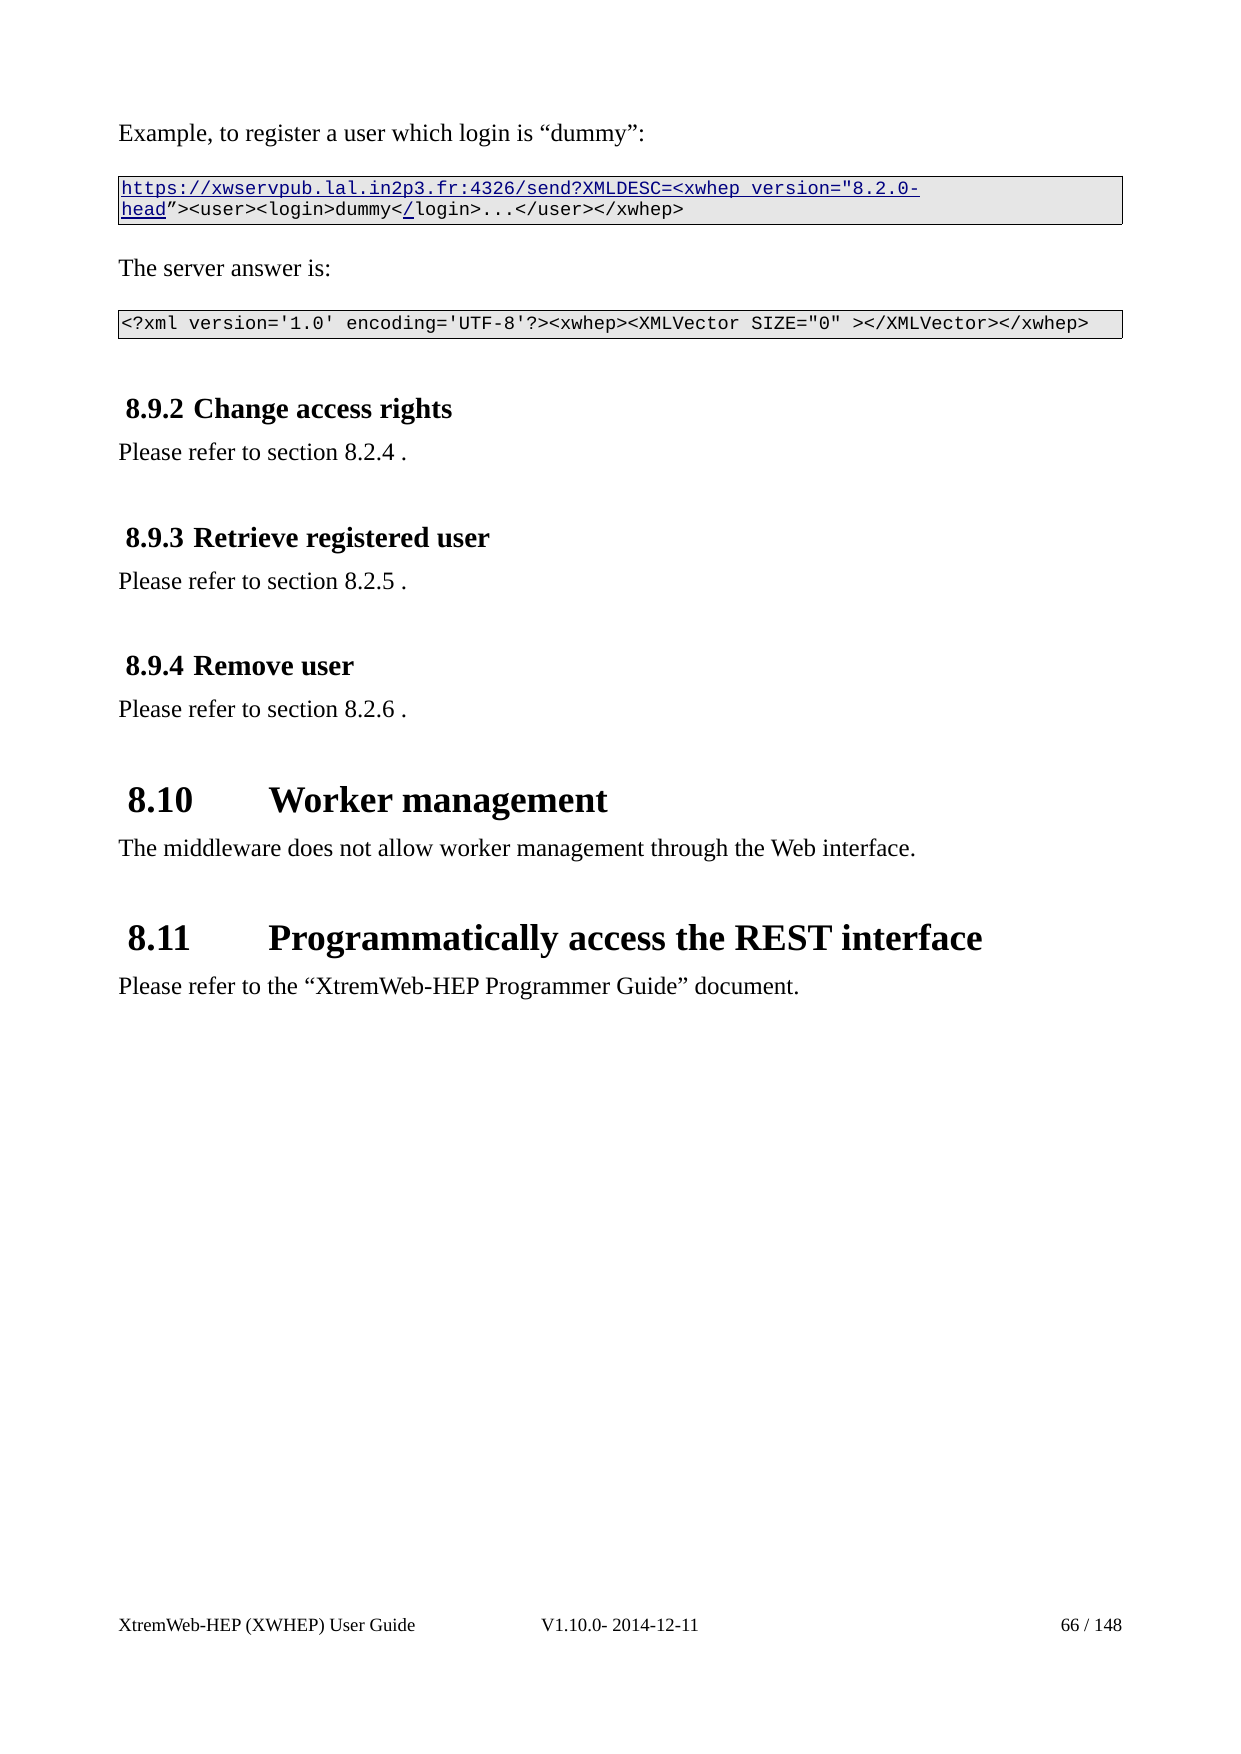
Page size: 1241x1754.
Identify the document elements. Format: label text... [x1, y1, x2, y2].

text Please refer to section8.2.4. [118, 437, 1122, 466]
text Please refer to section8.2.6. [118, 694, 1122, 723]
text Please refer to the “XtremWeb-HEP Programmer Guide” document. [118, 971, 1122, 999]
text The middleware does not allow worker management through the Web interface. [118, 833, 1122, 861]
text https://xwservpub.lal.in2p3.fr:4326/send?XMLDESC=<xwhep version="8.2.0-head”><user><login>dummy</login>...</user></xwhep> [119, 177, 1122, 224]
text Please refer to section8.2.5. [118, 566, 1122, 595]
text Example, to register a user which login is “dummy”: [118, 118, 1122, 147]
text <?xml version='1.0' encoding='UTF-8'?><xwhep><XMLVector SIZE="0" ></XMLVector></xwhep> [119, 311, 1122, 338]
subtitle Retrieve registered user [118, 520, 1122, 553]
subtitle Remove user [118, 648, 1122, 682]
subtitle Programmatically access the REST interface [118, 915, 1122, 958]
subtitle Change access rights [118, 391, 1122, 425]
subtitle Worker management [118, 777, 1122, 820]
text The server answer is: [118, 253, 1122, 282]
